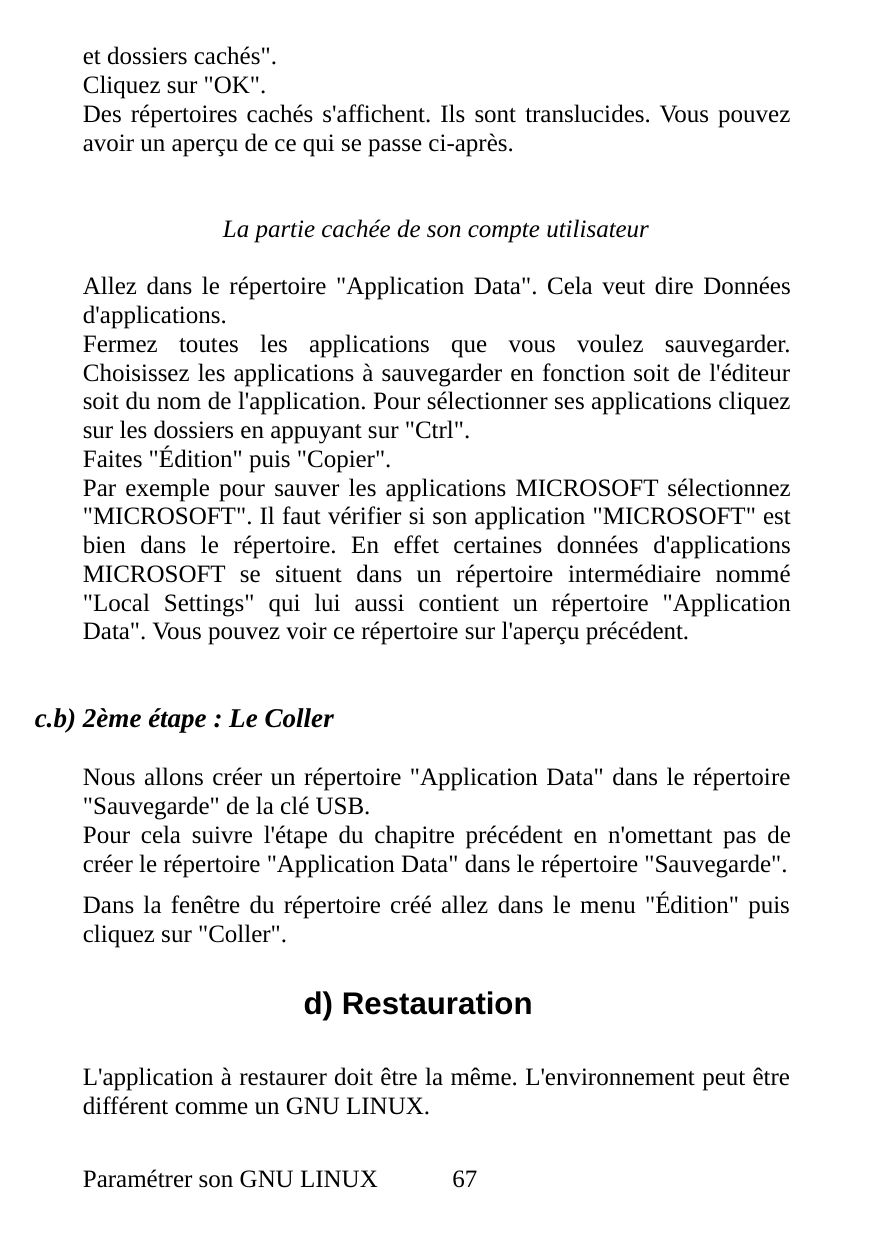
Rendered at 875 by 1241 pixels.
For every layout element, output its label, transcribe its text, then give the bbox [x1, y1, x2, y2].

subtitle Restauration [83, 985, 791, 1021]
text et dossiers cachés". [83, 41, 791, 70]
text Par exemple pour sauver les applications MICROSOFT sélectionnez "MICROSOFT". Il faut vérifier si son application "MICROSOFT" est bien dans le répertoire. En effet certaines données d'applications MICROSOFT se situent dans un répertoire intermédiaire nommé "Local Settings" qui lui aussi contient un répertoire "Application Data". Vous pouvez voir ce répertoire sur l'aperçu précédent. [83, 473, 791, 645]
text Des répertoires cachés s'affichent. Ils sont translucides. Vous pouvez avoir un aperçu de ce qui se passe ci-après. [83, 99, 791, 156]
text Fermez toutes les applications que vous voulez sauvegarder. Choisissez les applications à sauvegarder en fonction soit de l'éditeur soit du nom de l'application. Pour sélectionner ses applications cliquez sur les dossiers en appuyant sur "Ctrl". [83, 329, 791, 444]
text L'application à restaurer doit être la même. L'environnement peut être différent comme un GNU LINUX. [83, 1062, 791, 1120]
text Faites "Édition" puis "Copier". [83, 444, 791, 473]
subtitle 2ème étape : Le Coller [83, 703, 791, 734]
text Dans la fenêtre du répertoire créé allez dans le menu "Édition" puis cliquez sur "Coller". [83, 890, 791, 947]
text Nous allons créer un répertoire "Application Data" dans le répertoire "Sauvegarde" de la clé USB. [83, 762, 791, 820]
text Cliquez sur "OK". [83, 70, 791, 99]
text Allez dans le répertoire "Application Data". Cela veut dire Données d'applications. [83, 271, 791, 329]
text La partie cachée de son compte utilisateur [83, 214, 791, 243]
text Pour cela suivre l'étape du chapitre précédent en n'omettant pas de créer le répertoire "Application Data" dans le répertoire "Sauvegarde". [83, 820, 791, 877]
